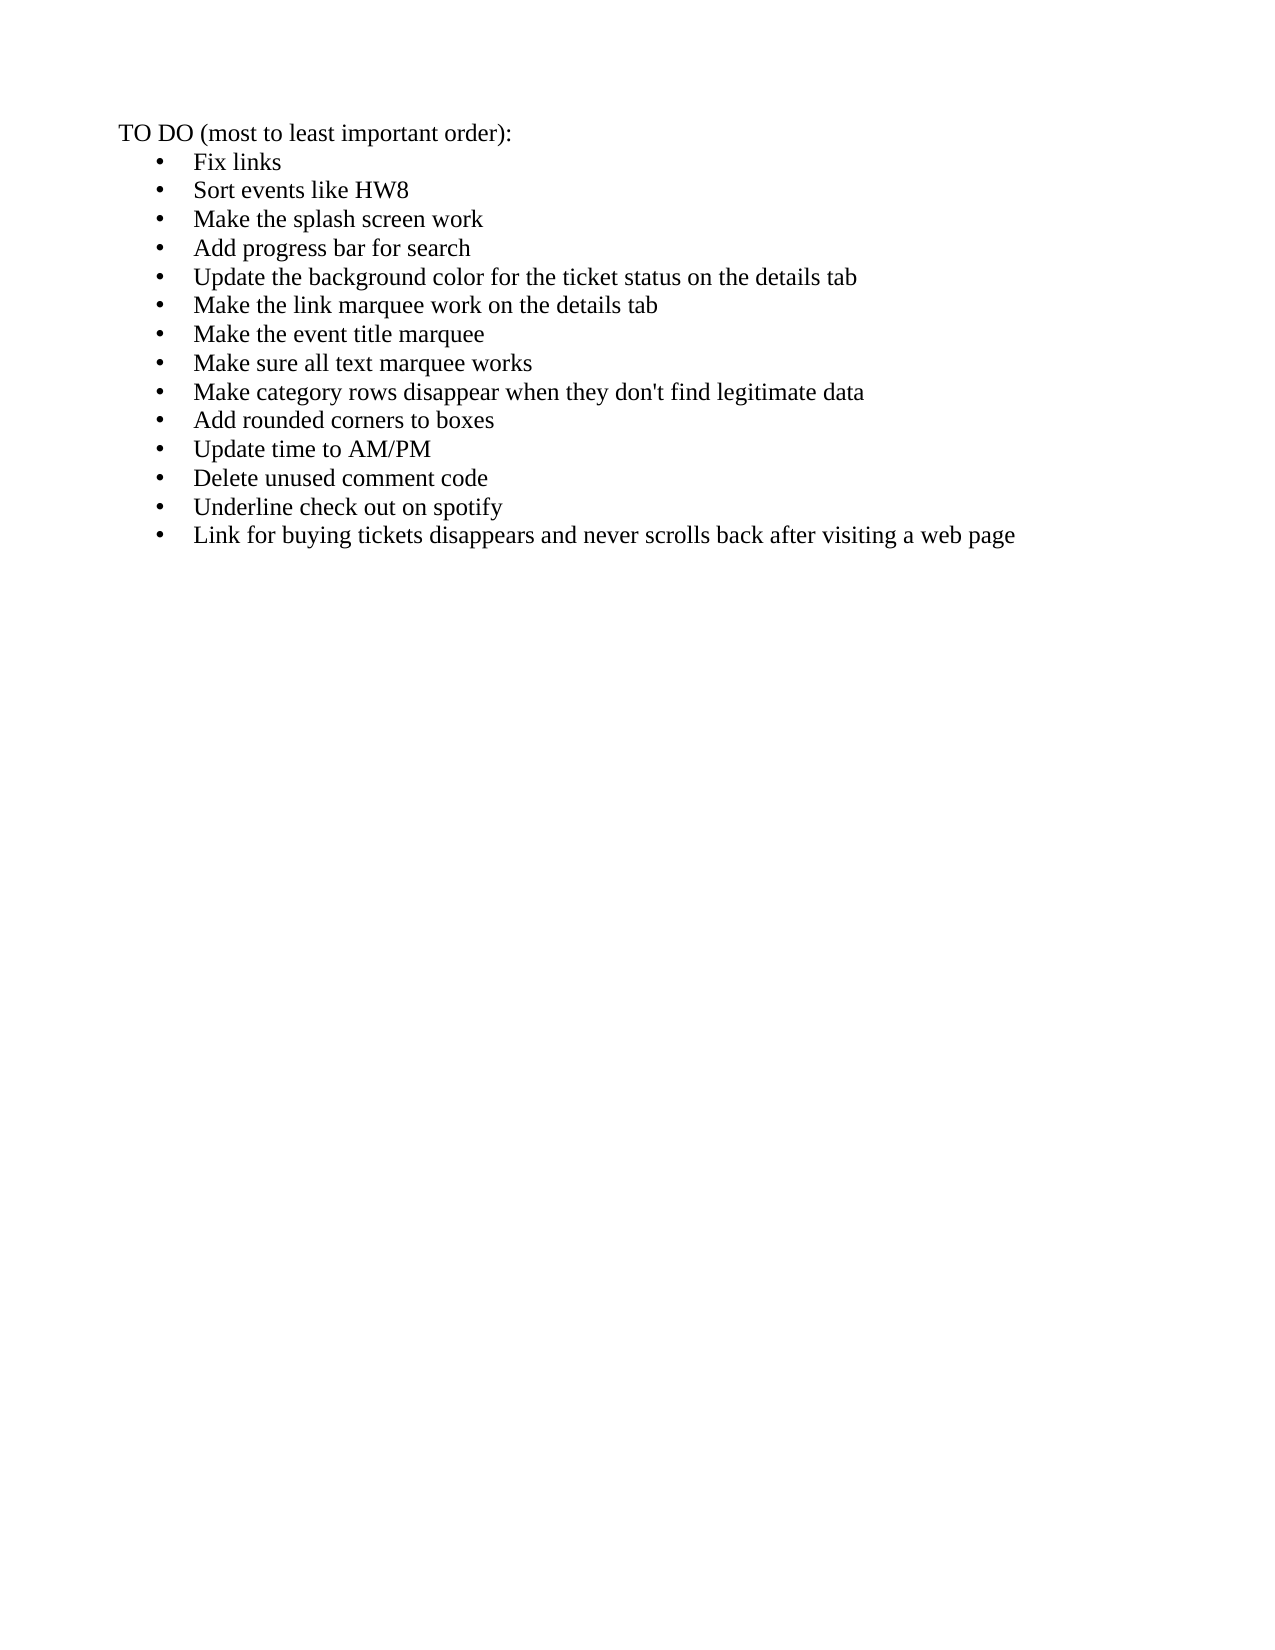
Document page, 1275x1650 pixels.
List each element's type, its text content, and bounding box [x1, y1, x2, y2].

list Update time to AM/PM [156, 434, 1157, 463]
list Add rounded corners to boxes [156, 406, 1157, 434]
list Make sure all text marquee works [156, 348, 1157, 377]
text TO DO (most to least important order): [118, 118, 1157, 147]
list Fix links [156, 147, 1157, 176]
list Delete unused comment code [156, 463, 1157, 492]
list Make the event title marquee [156, 319, 1157, 348]
list Underline check out on spotify [156, 492, 1157, 521]
list Make category rows disappear when they don't find legitimate data [156, 377, 1157, 406]
list Update the background color for the ticket status on the details tab [156, 262, 1157, 291]
list Make the link marquee work on the details tab [156, 291, 1157, 319]
list Sort events like HW8 [156, 176, 1157, 204]
list Add progress bar for search [156, 233, 1157, 262]
list Link for buying tickets disappears and never scrolls back after visiting a web page [156, 521, 1157, 549]
list Make the splash screen work [156, 204, 1157, 233]
